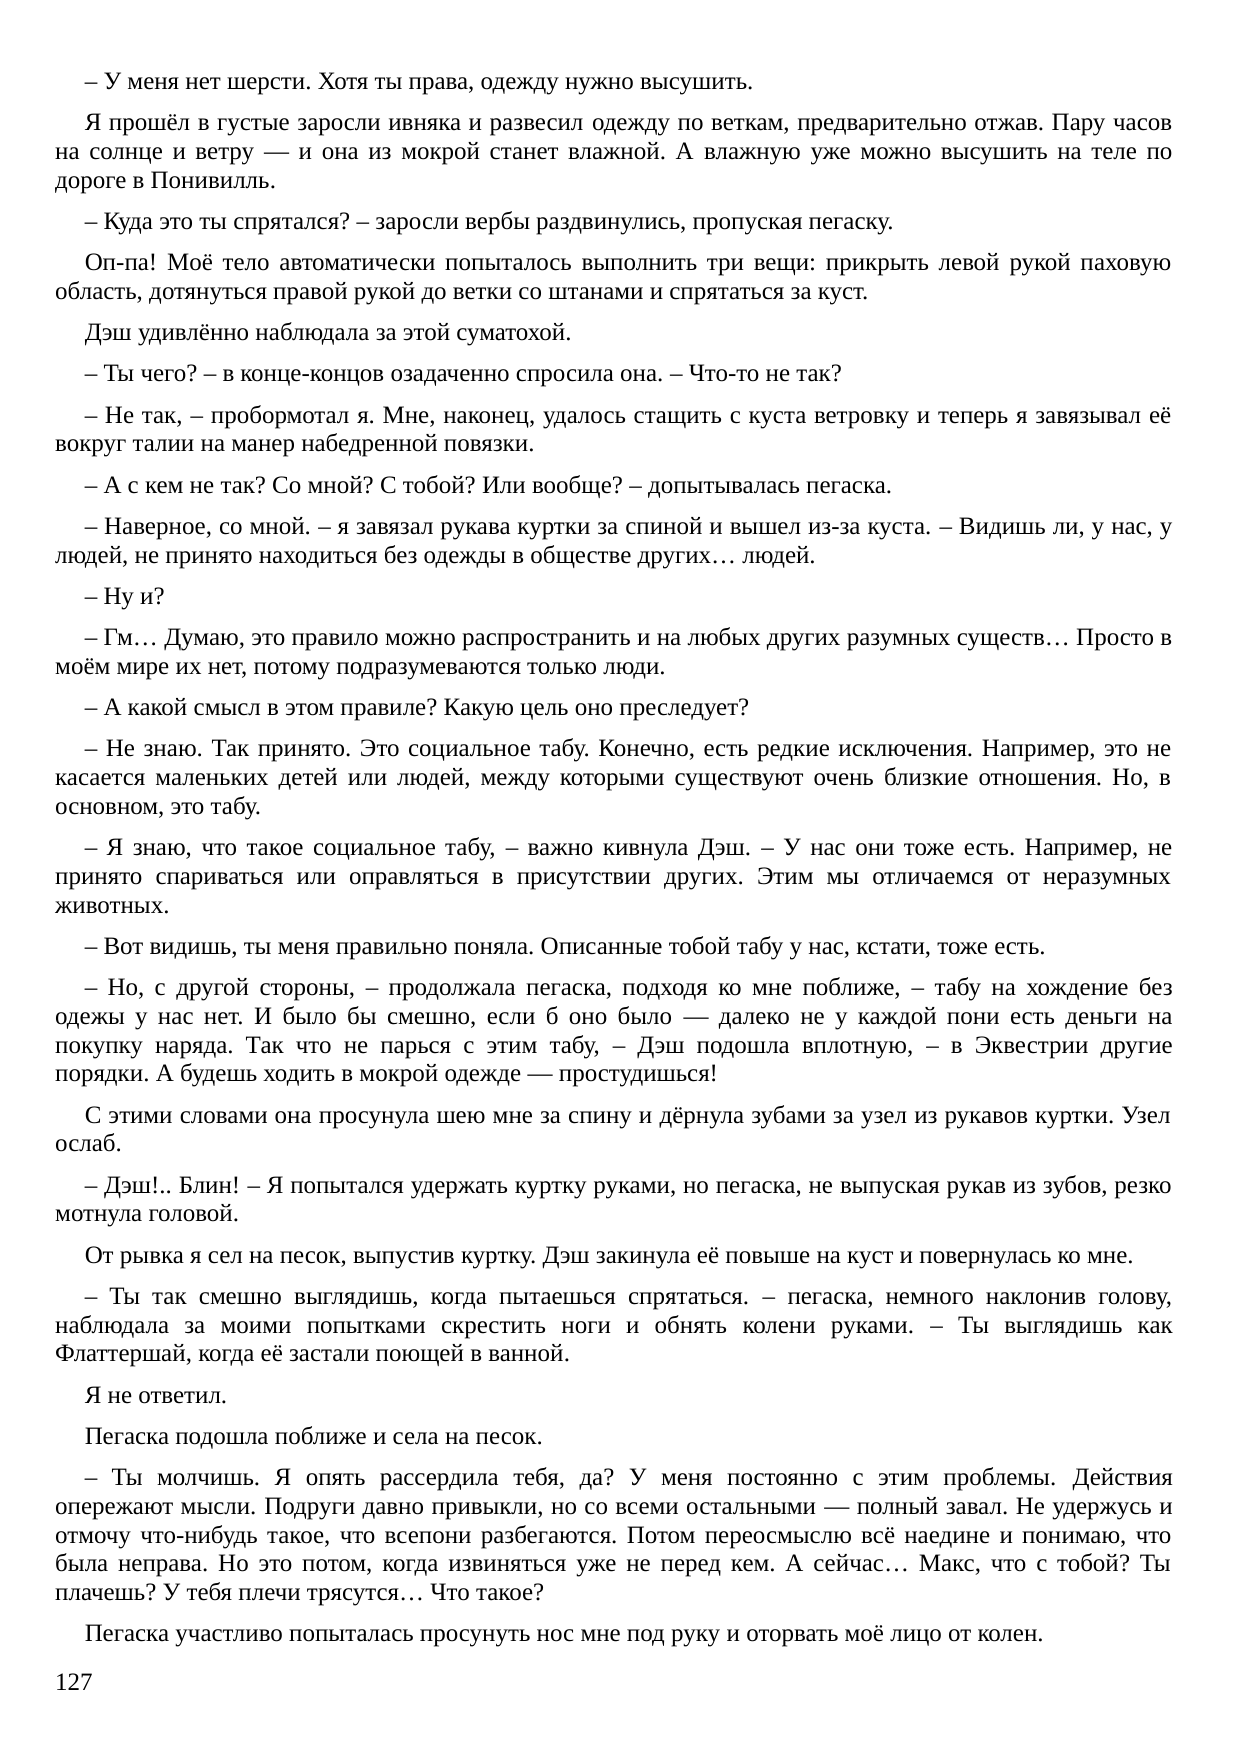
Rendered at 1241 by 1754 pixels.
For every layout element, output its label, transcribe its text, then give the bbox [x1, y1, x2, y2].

text – У меня нет шерсти. Хотя ты права, одежду нужно высушить. [55, 66, 1173, 95]
text От рывка я сел на песок, выпустив куртку. Дэш закинула её повыше на куст и повернулась ко мне. [55, 1240, 1173, 1268]
text – Ты чего? – в конце-концов озадаченно спросила она. – Что-то не так? [55, 358, 1173, 387]
text Я не ответил. [55, 1380, 1173, 1408]
text – Наверное, со мной. – я завязал рукава куртки за спиной и вышел из-за куста. – Видишь ли, у нас, у людей, не принято находиться без одежды в обществе других… людей. [55, 511, 1173, 568]
text – Ну и? [55, 581, 1173, 610]
text Дэш удивлённо наблюдала за этой суматохой. [55, 317, 1173, 346]
text – Ты так смешно выглядишь, когда пытаешься спрятаться. – пегаска, немного наклонив голову, наблюдала за моими попытками скрестить ноги и обнять колени руками. – Ты выглядишь как Флаттершай, когда её застали поющей в ванной. [55, 1281, 1173, 1367]
text Пегаска подошла поближе и села на песок. [55, 1421, 1173, 1450]
text Пегаска участливо попыталась просунуть нос мне под руку и оторвать моё лицо от колен. [55, 1618, 1173, 1647]
text – А какой смысл в этом правиле? Какую цель оно преследует? [55, 692, 1173, 721]
text – Куда это ты спрятался? – заросли вербы раздвинулись, пропуская пегаску. [55, 206, 1173, 235]
text Я прошёл в густые заросли ивняка и развесил одежду по веткам, предварительно отжав. Пару часов на солнце и ветру — и она из мокрой станет влажной. А влажную уже можно высушить на теле по дороге в Понивилль. [55, 107, 1173, 193]
text – Дэш!.. Блин! – Я попытался удержать куртку руками, но пегаска, не выпуская рукав из зубов, резко мотнула головой. [55, 1170, 1173, 1227]
text – Я знаю, что такое социальное табу, – важно кивнула Дэш. – У нас они тоже есть. Например, не принято спариваться или оправляться в присутствии других. Этим мы отличаемся от неразумных животных. [55, 832, 1173, 918]
text – Не так, – пробормотал я. Мне, наконец, удалось стащить с куста ветровку и теперь я завязывал её вокруг талии на манер набедренной повязки. [55, 400, 1173, 457]
text С этими словами она просунула шею мне за спину и дёрнула зубами за узел из рукавов куртки. Узел ослаб. [55, 1100, 1173, 1157]
text – Ты молчишь. Я опять рассердила тебя, да? У меня постоянно с этим проблемы. Действия опережают мысли. Подруги давно привыкли, но со всеми остальными — полный завал. Не удержусь и отмочу что-нибудь такое, что всепони разбегаются. Потом переосмыслю всё наедине и понимаю, что была неправа. Но это потом, когда извиняться уже не перед кем. А сейчас… Макс, что с тобой? Ты плачешь? У тебя плечи трясутся… Что такое? [55, 1462, 1173, 1606]
text – Но, с другой стороны, – продолжала пегаска, подходя ко мне поближе, – табу на хождение без одежы у нас нет. И было бы смешно, если б оно было — далеко не у каждой пони есть деньги на покупку наряда. Так что не парься с этим табу, – Дэш подошла вплотную, – в Эквестрии другие порядки. А будешь ходить в мокрой одежде — простудишься! [55, 972, 1173, 1087]
text – А с кем не так? Со мной? С тобой? Или вообще? – допытывалась пегаска. [55, 470, 1173, 498]
text – Не знаю. Так принято. Это социальное табу. Конечно, есть редкие исключения. Например, это не касается маленьких детей или людей, между которыми существуют очень близкие отношения. Но, в основном, это табу. [55, 733, 1173, 820]
text Оп-па! Моё тело автоматически попыталось выполнить три вещи: прикрыть левой рукой паховую область, дотянуться правой рукой до ветки со штанами и спрятаться за куст. [55, 247, 1173, 305]
text – Гм… Думаю, это правило можно распространить и на любых других разумных существ… Просто в моём мире их нет, потому подразумеваются только люди. [55, 622, 1173, 680]
text – Вот видишь, ты меня правильно поняла. Описанные тобой табу у нас, кстати, тоже есть. [55, 931, 1173, 960]
